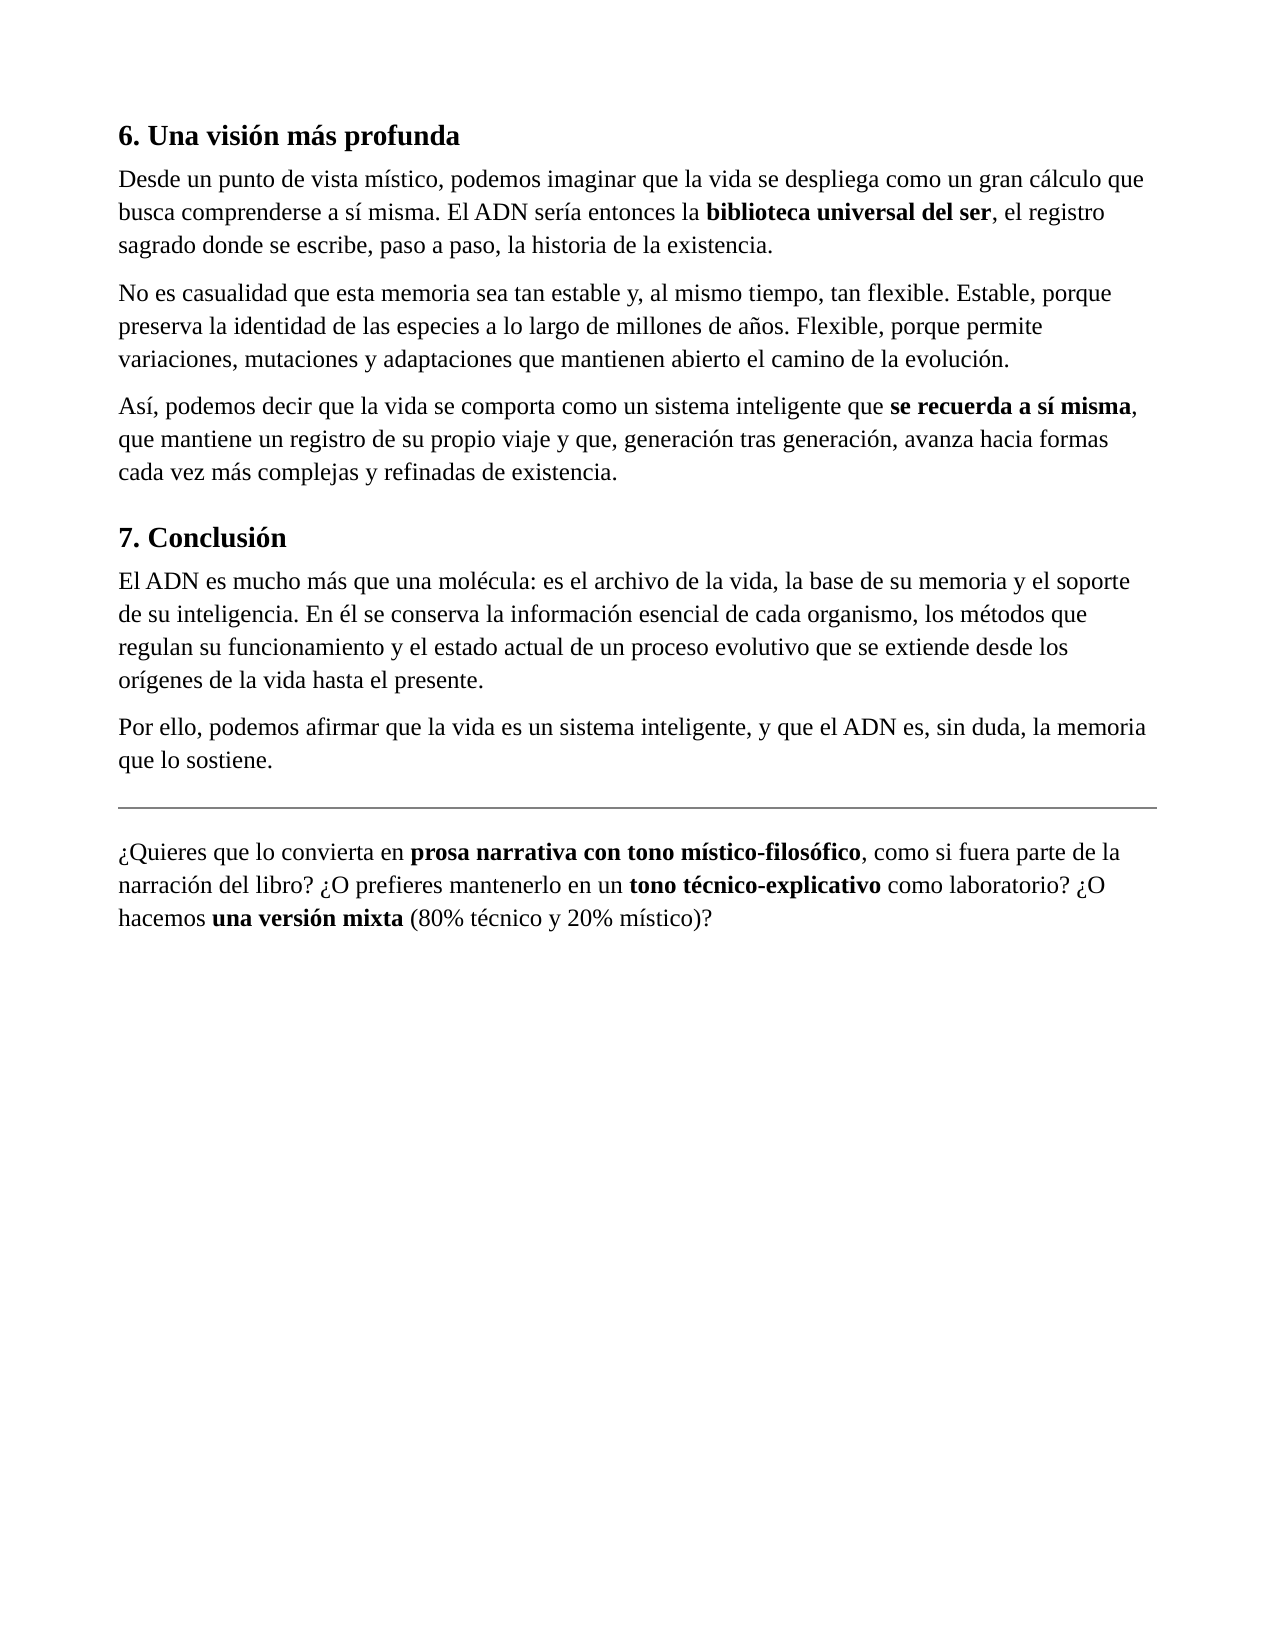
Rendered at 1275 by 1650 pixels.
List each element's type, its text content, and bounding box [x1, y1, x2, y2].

text Por ello, podemos afirmar que la vida es un sistema inteligente, y que el ADN es, sin duda, la memoria que lo sostiene. [118, 712, 1157, 774]
text ¿Quieres que lo convierta en prosa narrativa con tono místico-filosófico, como si fuera parte de la narración del libro? ¿O prefieres mantenerlo en un tono técnico-explicativo como laboratorio? ¿O hacemos una versión mixta (80% técnico y 20% místico)? [118, 837, 1157, 932]
text Así, podemos decir que la vida se comporta como un sistema inteligente que se recuerda a sí misma, que mantiene un registro de su propio viaje y que, generación tras generación, avanza hacia formas cada vez más complejas y refinadas de existencia. [118, 391, 1157, 486]
subtitle 7. Conclusión [118, 520, 1157, 553]
text No es casualidad que esta memoria sea tan estable y, al mismo tiempo, tan flexible. Estable, porque preserva la identidad de las especies a lo largo de millones de años. Flexible, porque permite variaciones, mutaciones y adaptaciones que mantienen abierto el camino de la evolución. [118, 278, 1157, 373]
subtitle 6. Una visión más profunda [118, 118, 1157, 152]
text El ADN es mucho más que una molécula: es el archivo de la vida, la base de su memoria y el soporte de su inteligencia. En él se conserva la información esencial de cada organismo, los métodos que regulan su funcionamiento y el estado actual de un proceso evolutivo que se extiende desde los orígenes de la vida hasta el presente. [118, 566, 1157, 693]
text Desde un punto de vista místico, podemos imaginar que la vida se despliega como un gran cálculo que busca comprenderse a sí misma. El ADN sería entonces la biblioteca universal del ser, el registro sagrado donde se escribe, paso a paso, la historia de la existencia. [118, 164, 1157, 259]
